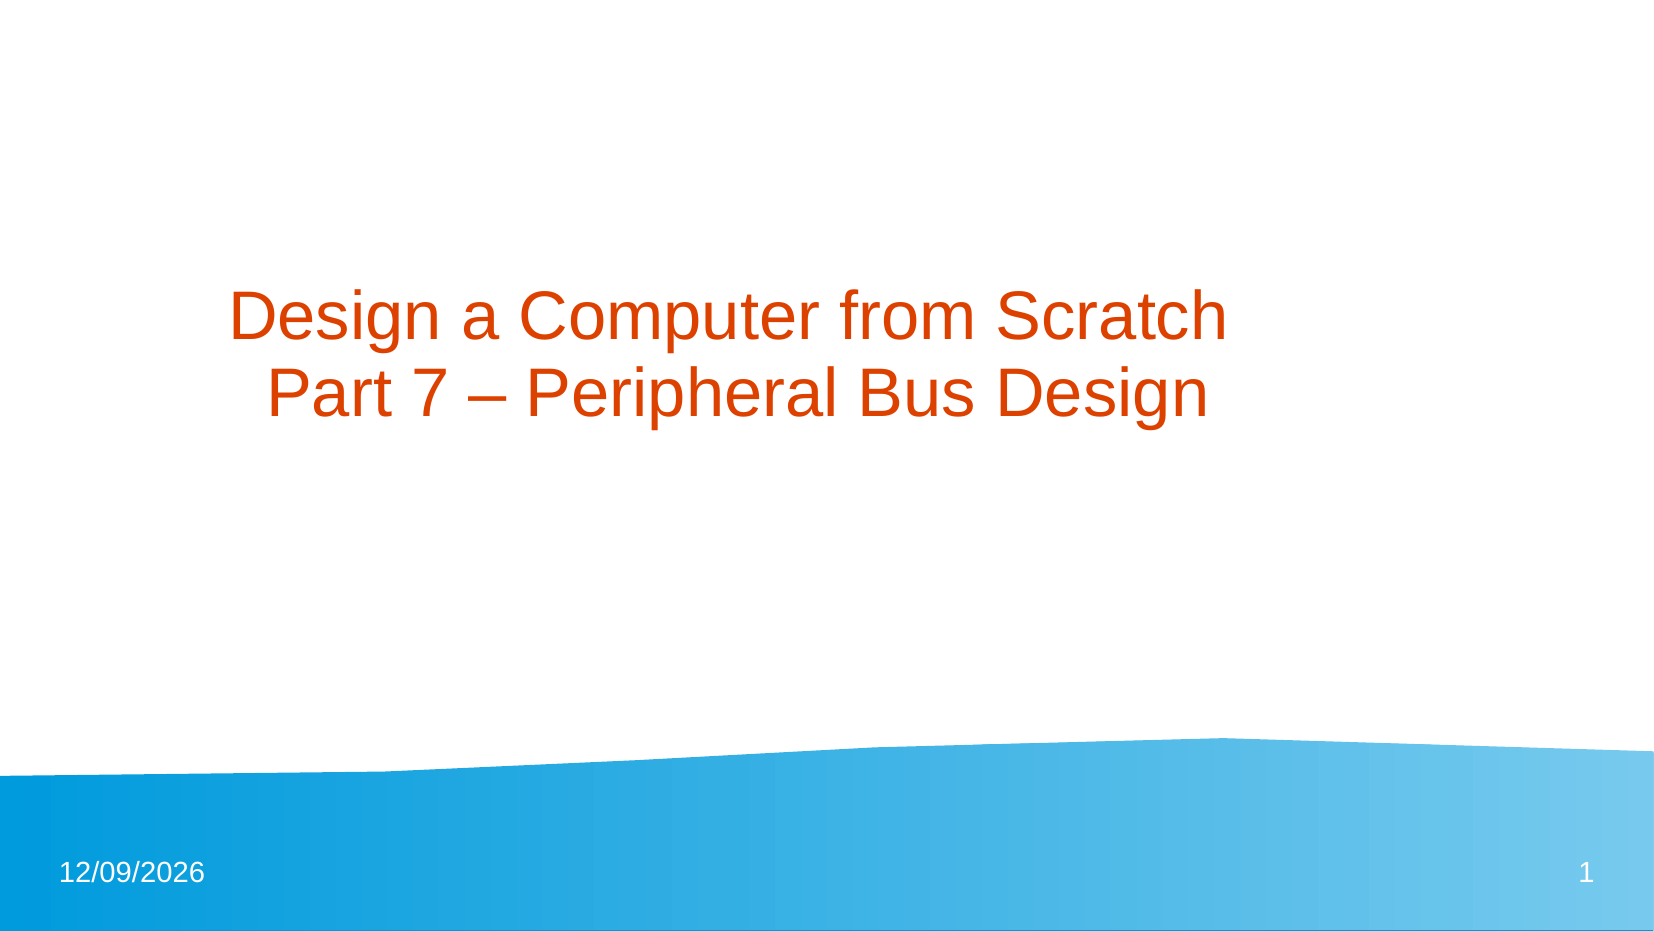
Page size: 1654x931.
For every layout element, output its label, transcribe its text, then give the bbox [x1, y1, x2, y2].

title Design a Computer from Scratch Part 7 – Peripheral Bus Design [0, 265, 1477, 443]
